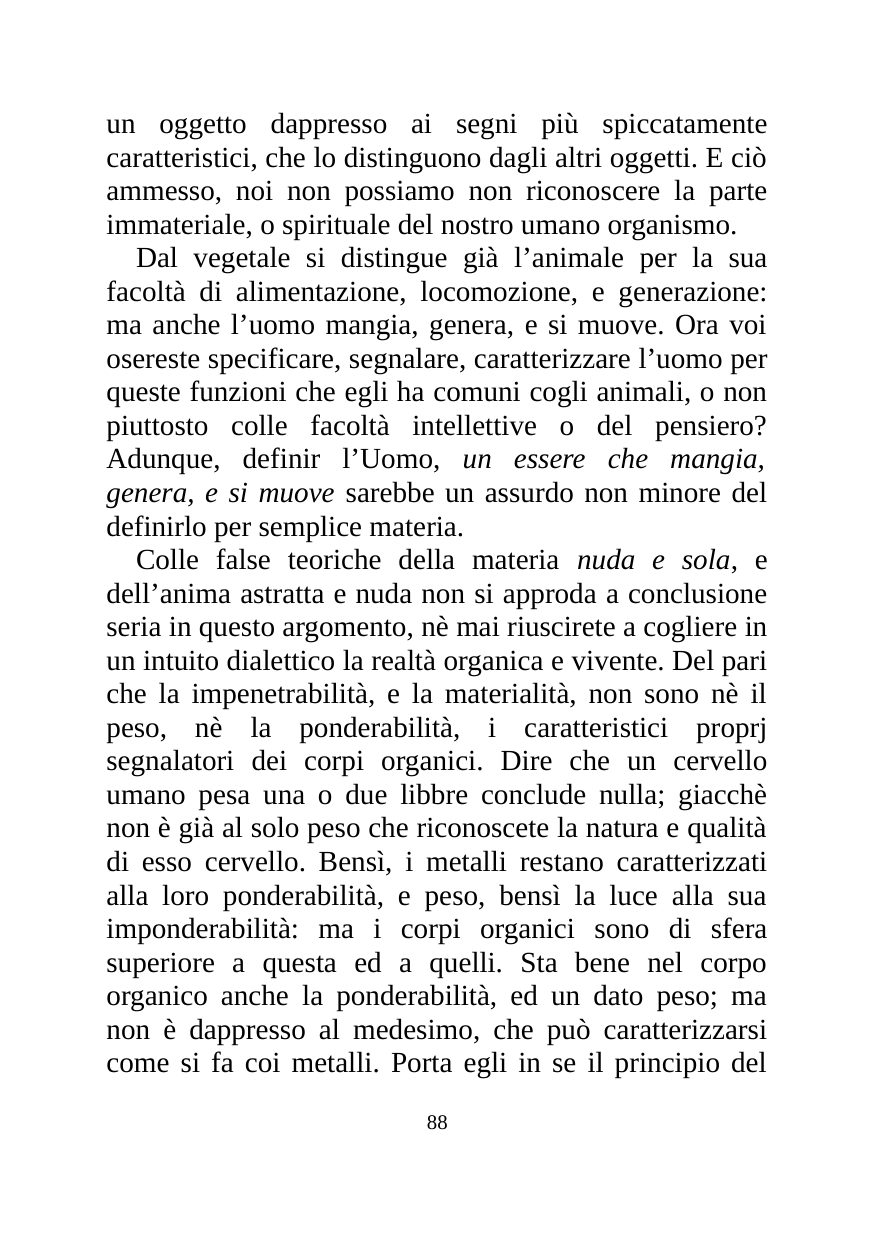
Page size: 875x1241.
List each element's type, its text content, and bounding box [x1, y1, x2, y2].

text un oggetto dappresso ai segni più spiccatamente caratteristici, che lo distinguono dagli altri oggetti. E ciò ammesso, noi non possiamo non riconoscere la parte immateriale, o spirituale del nostro umano organismo. [106, 106, 768, 240]
text Dal vegetale si distingue già l’animale per la sua facoltà di alimentazione, locomozione, e generazione: ma anche l’uomo mangia, genera, e si muove. Ora voi osereste specificare, segnalare, caratterizzare l’uomo per queste funzioni che egli ha comuni cogli animali, o non piuttosto colle facoltà intellettive o del pensiero? Adunque, definir l’Uomo, un essere che mangia, genera, e si muove sarebbe un assurdo non minore del definirlo per semplice materia. [106, 240, 768, 542]
text Colle false teoriche della materia nuda e sola, e dell’anima astratta e nuda non si approda a conclusione seria in questo argomento, nè mai riuscirete a cogliere in un intuito dialettico la realtà organica e vivente. Del pari che la impenetrabilità, e la materialità, non sono nè il peso, nè la ponderabilità, i caratteristici proprj segnalatori dei corpi organici. Dire che un cervello umano pesa una o due libbre conclude nulla; giacchè non è già al solo peso che riconoscete la natura e qualità di esso cervello. Bensì, i metalli restano caratterizzati alla loro ponderabilità, e peso, bensì la luce alla sua imponderabilità: ma i corpi organici sono di sfera superiore a questa ed a quelli. Sta bene nel corpo organico anche la ponderabilità, ed un dato peso; ma non è dappresso al medesimo, che può caratterizzarsi come si fa coi metalli. Porta egli in se il principio del [106, 542, 768, 1079]
